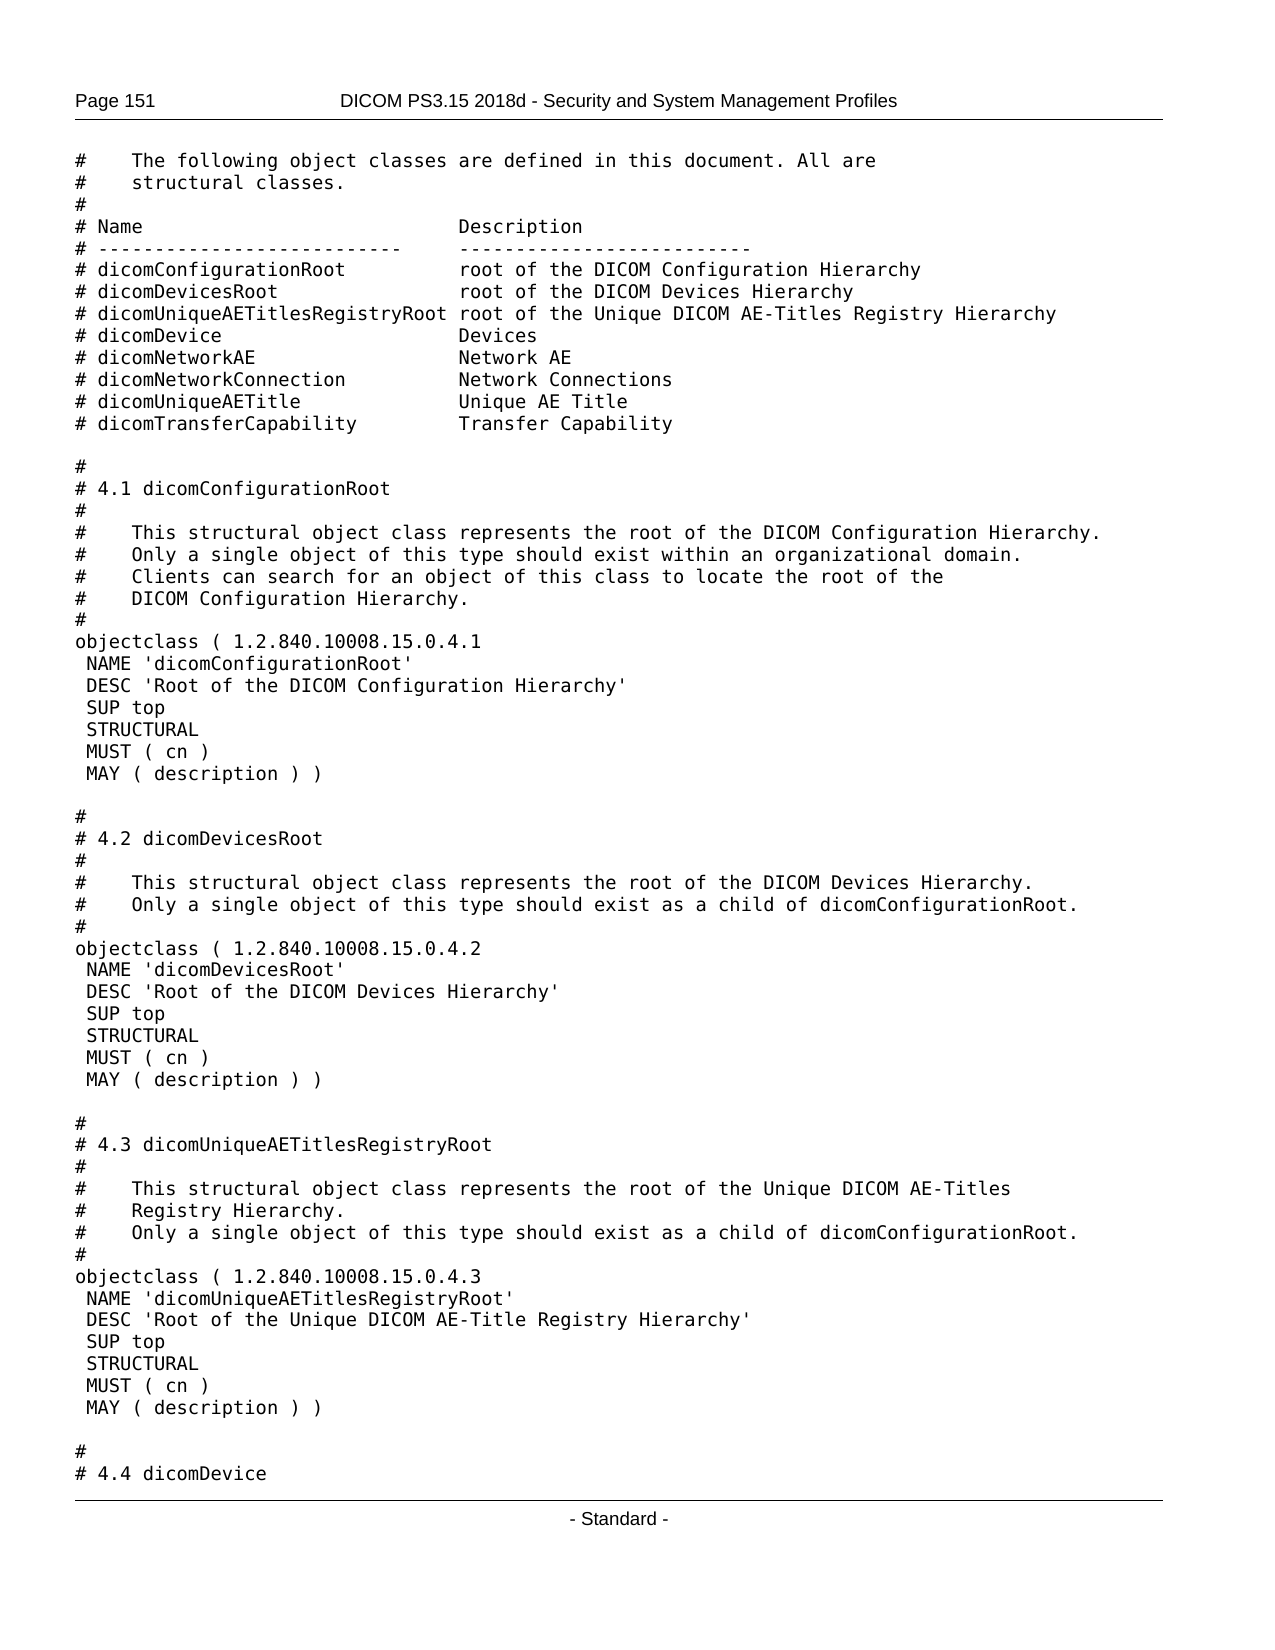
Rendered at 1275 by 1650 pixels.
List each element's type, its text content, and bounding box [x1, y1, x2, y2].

text # The following object classes are defined in this document. All are # structural classes. # # Name Description # --------------------------- -------------------------- # dicomConfigurationRoot root of the DICOM Configuration Hierarchy # dicomDevicesRoot root of the DICOM Devices Hierarchy # dicomUniqueAETitlesRegistryRoot root of the Unique DICOM AE-Titles Registry Hierarchy # dicomDevice Devices # dicomNetworkAE Network AE # dicomNetworkConnection Network Connections # dicomUniqueAETitle Unique AE Title # dicomTransferCapability Transfer Capability # # 4.1 dicomConfigurationRoot # # This structural object class represents the root of the DICOM Configuration Hierarchy. # Only a single object of this type should exist within an organizational domain. # Clients can search for an object of this class to locate the root of the # DICOM Configuration Hierarchy. # objectclass ( 1.2.840.10008.15.0.4.1 NAME 'dicomConfigurationRoot' DESC 'Root of the DICOM Configuration Hierarchy' SUP top STRUCTURAL MUST ( cn ) MAY ( description ) ) # # 4.2 dicomDevicesRoot # # This structural object class represents the root of the DICOM Devices Hierarchy. # Only a single object of this type should exist as a child of dicomConfigurationRoot. # objectclass ( 1.2.840.10008.15.0.4.2 NAME 'dicomDevicesRoot' DESC 'Root of the DICOM Devices Hierarchy' SUP top STRUCTURAL MUST ( cn ) MAY ( description ) ) # # 4.3 dicomUniqueAETitlesRegistryRoot # # This structural object class represents the root of the Unique DICOM AE-Titles # Registry Hierarchy. # Only a single object of this type should exist as a child of dicomConfigurationRoot. # objectclass ( 1.2.840.10008.15.0.4.3 NAME 'dicomUniqueAETitlesRegistryRoot' DESC 'Root of the Unique DICOM AE-Title Registry Hierarchy' SUP top STRUCTURAL MUST ( cn ) MAY ( description ) ) # # 4.4 dicomDevice [75, 150, 1162, 1484]
